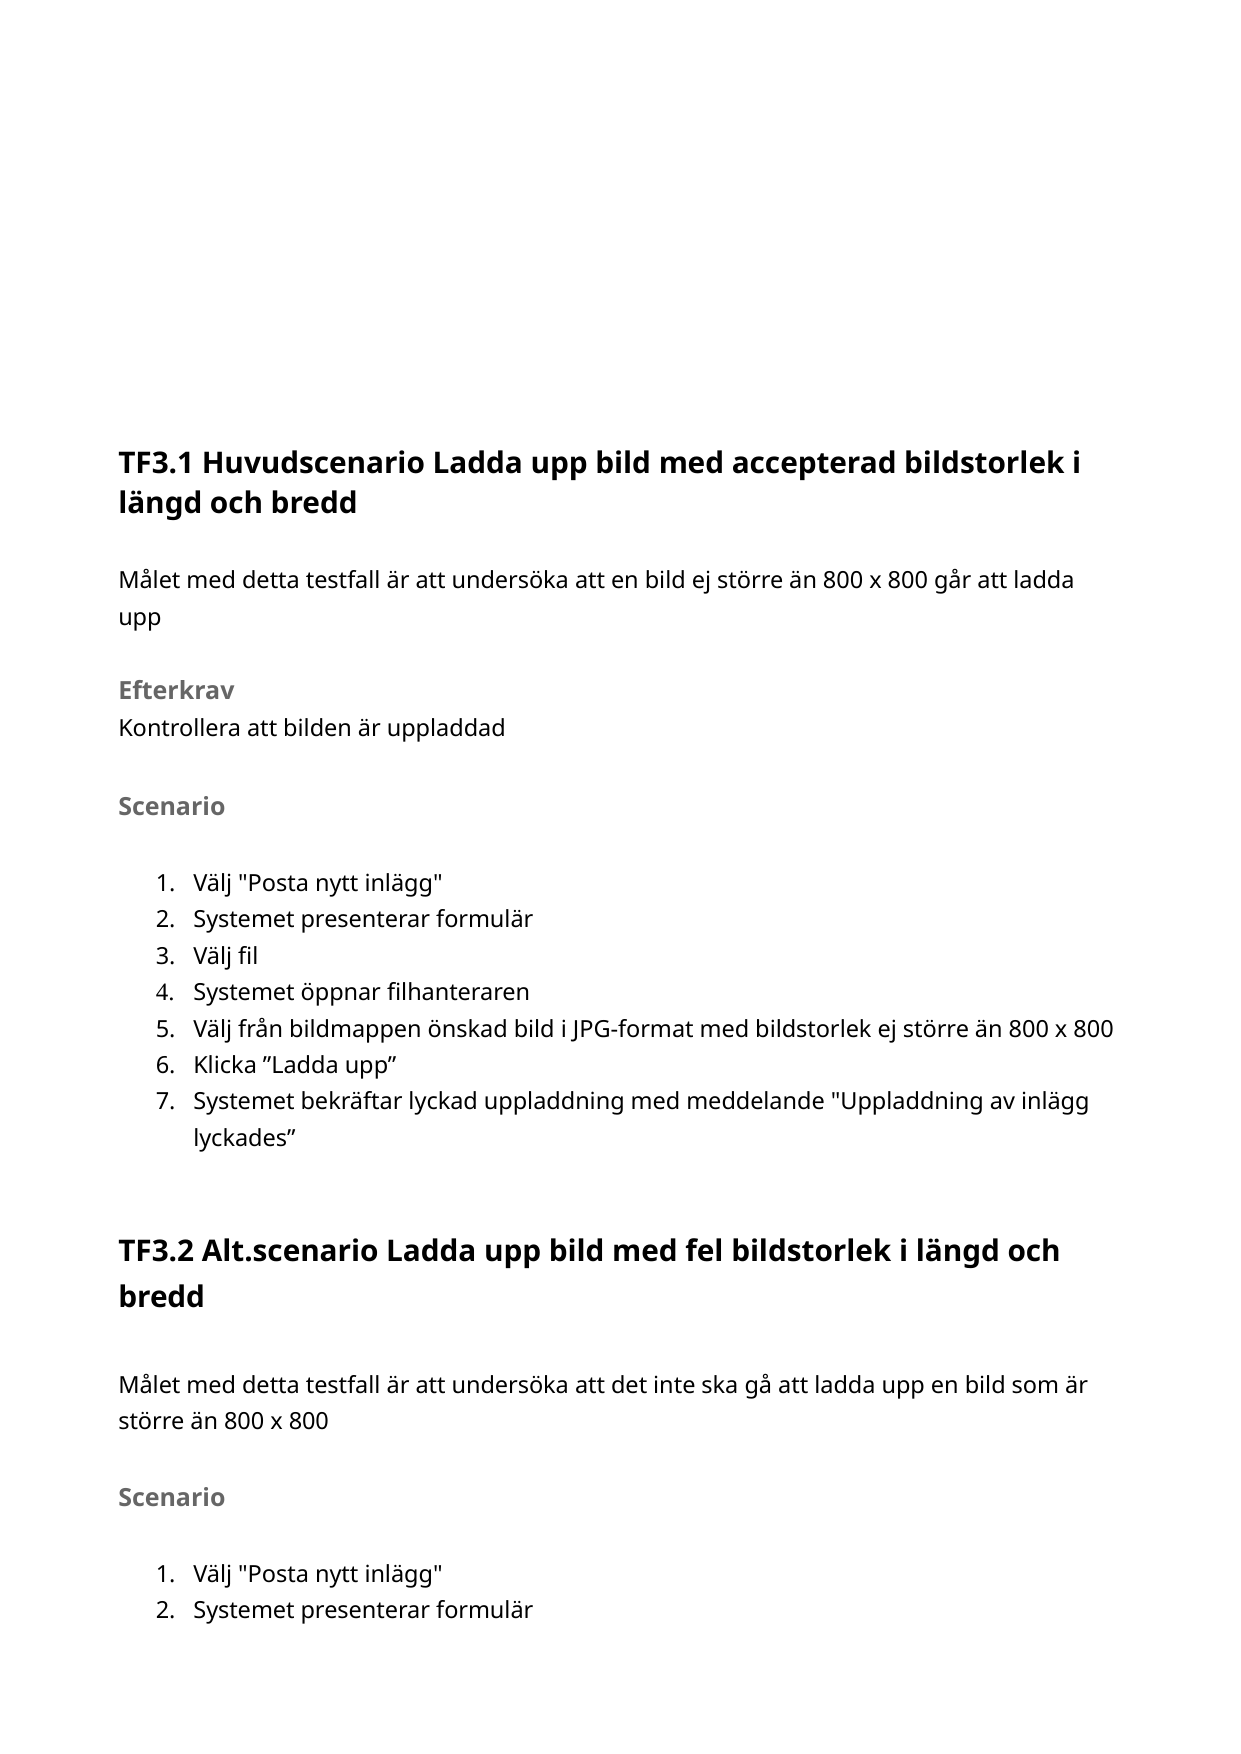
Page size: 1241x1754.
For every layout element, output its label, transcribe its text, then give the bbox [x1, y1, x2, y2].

text Efterkrav [118, 673, 1122, 707]
list Systemet bekräftar lyckad uppladdning med meddelande "Uppladdning av inlägg lyckades” [156, 1084, 1122, 1153]
list Välj från bildmappen önskad bild i JPG-format med bildstorlek ej större än 800 x 800 [156, 1012, 1122, 1044]
list Välj "Posta nytt inlägg" [156, 866, 1122, 898]
list Systemet presenterar formulär [156, 1593, 1122, 1625]
text Kontrollera att bilden är uppladdad [118, 711, 1122, 743]
list Klicka ”Ladda upp” [156, 1048, 1122, 1080]
text TF3.1 Huvudscenario Ladda upp bild med accepterad bildstorlek i längd och bredd [118, 441, 1122, 522]
list Systemet presenterar formulär [156, 903, 1122, 935]
text Målet med detta testfall är att undersöka att det inte ska gå att ladda upp en bild som är större än 800 x 800 [118, 1368, 1122, 1436]
list Välj fil [156, 939, 1122, 971]
text TF3.2 Alt.scenario Ladda upp bild med fel bildstorlek i längd och bredd [118, 1230, 1122, 1316]
list Välj "Posta nytt inlägg" [156, 1557, 1122, 1589]
text Scenario [118, 1479, 1122, 1514]
text Målet med detta testfall är att undersöka att en bild ej större än 800 x 800 går att ladda upp [118, 563, 1122, 632]
text Scenario [118, 789, 1122, 823]
list Systemet öppnar filhanteraren [156, 976, 1122, 1007]
